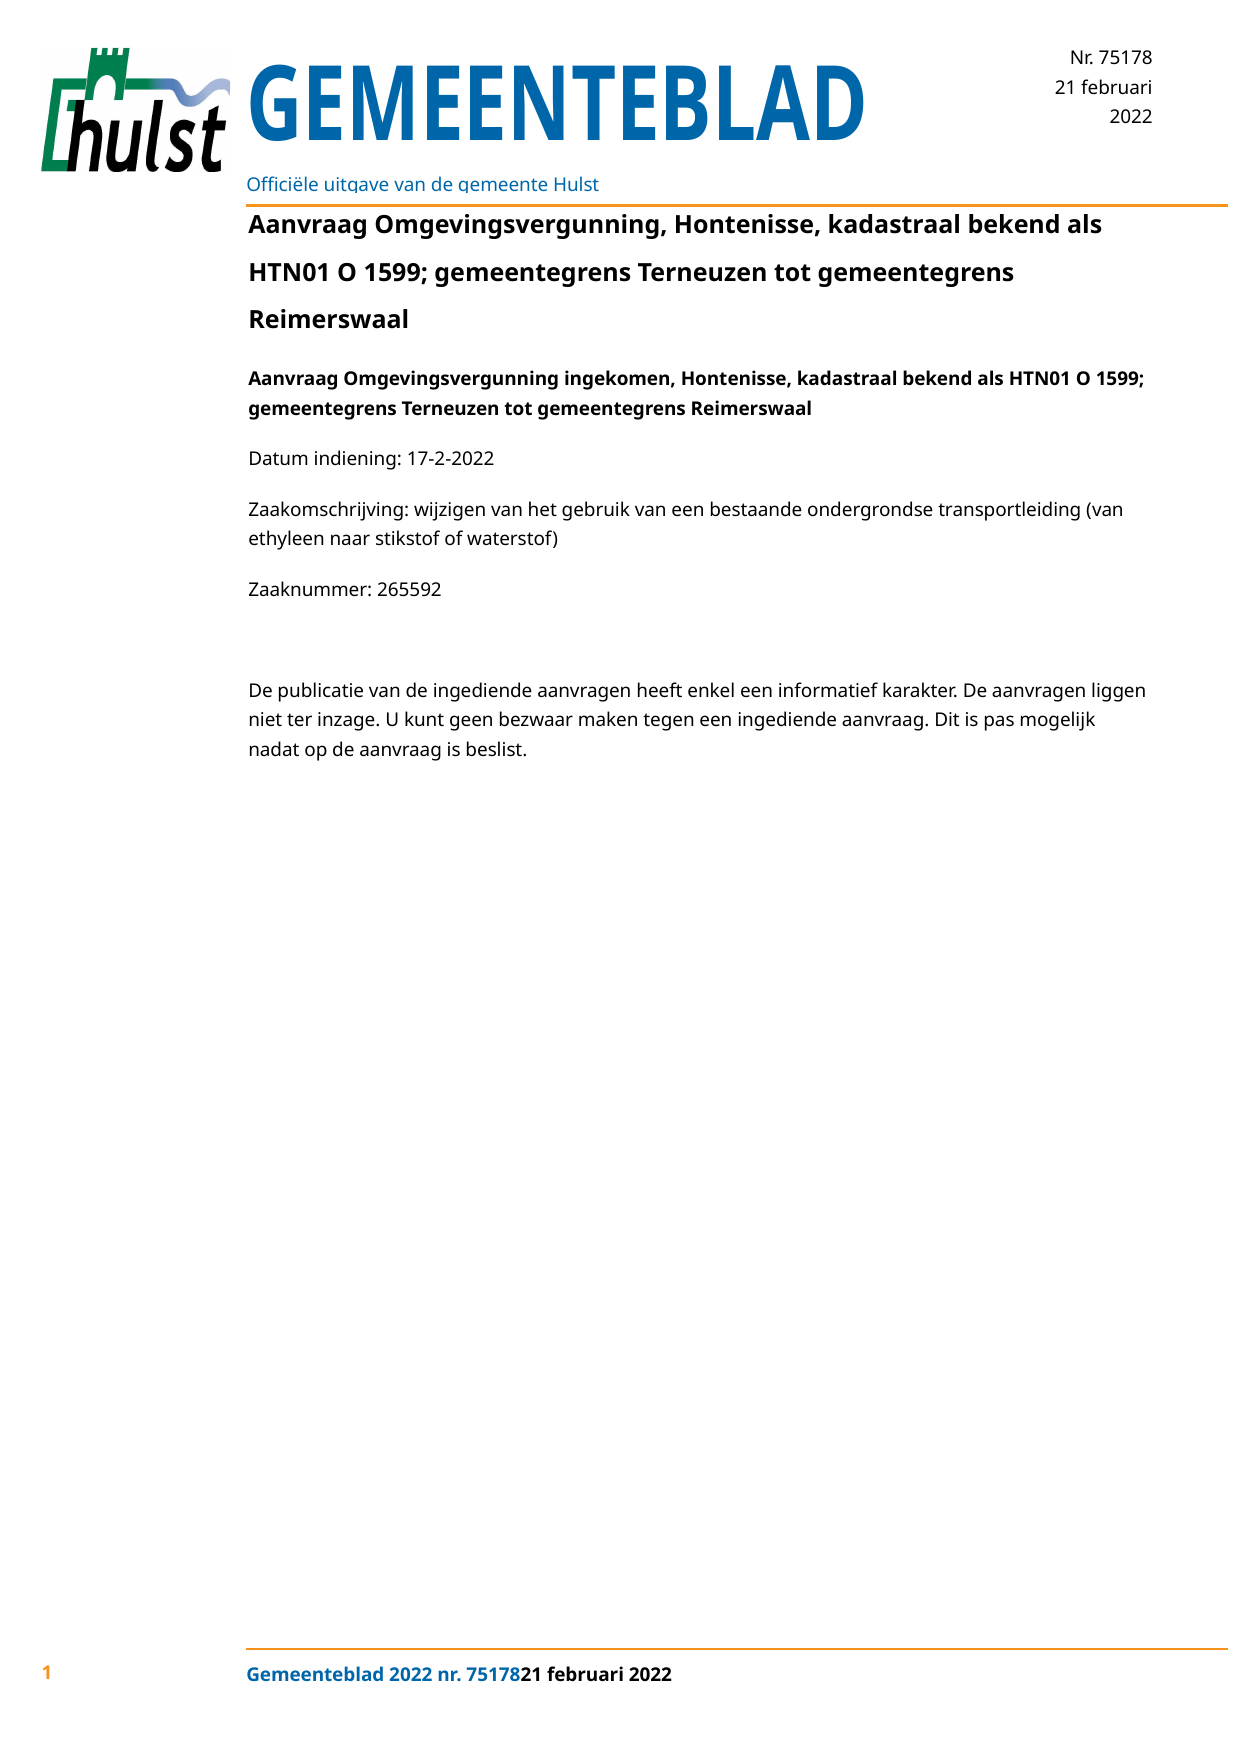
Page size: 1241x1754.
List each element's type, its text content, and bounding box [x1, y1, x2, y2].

text Aanvraag Omgevingsvergunning ingekomen, Hontenisse, kadastraal bekend als HTN01 O 1599; gemeentegrens Terneuzen tot gemeentegrens Reimerswaal [248, 366, 1152, 421]
text De publicatie van de ingediende aanvragen heeft enkel een informatief karakter. De aanvragen liggen niet ter inzage. U kunt geen bezwaar maken tegen een ingediende aanvraag. Dit is pas mogelijk nadat op de aanvraag is beslist. [248, 677, 1152, 762]
picture [41, 47, 231, 172]
text Zaaknummer: 265592 [248, 576, 1152, 602]
text Datum indiening: 17-2-2022 [248, 446, 1152, 471]
text Aanvraag Omgevingsvergunning, Hontenisse, kadastraal bekend als HTN01 O 1599; gemeentegrens Terneuzen tot gemeentegrens Reimerswaal [248, 207, 1152, 336]
text Zaakomschrijving: wijzigen van het gebruik van een bestaande ondergrondse transportleiding (van ethyleen naar stikstof of waterstof) [248, 496, 1152, 551]
